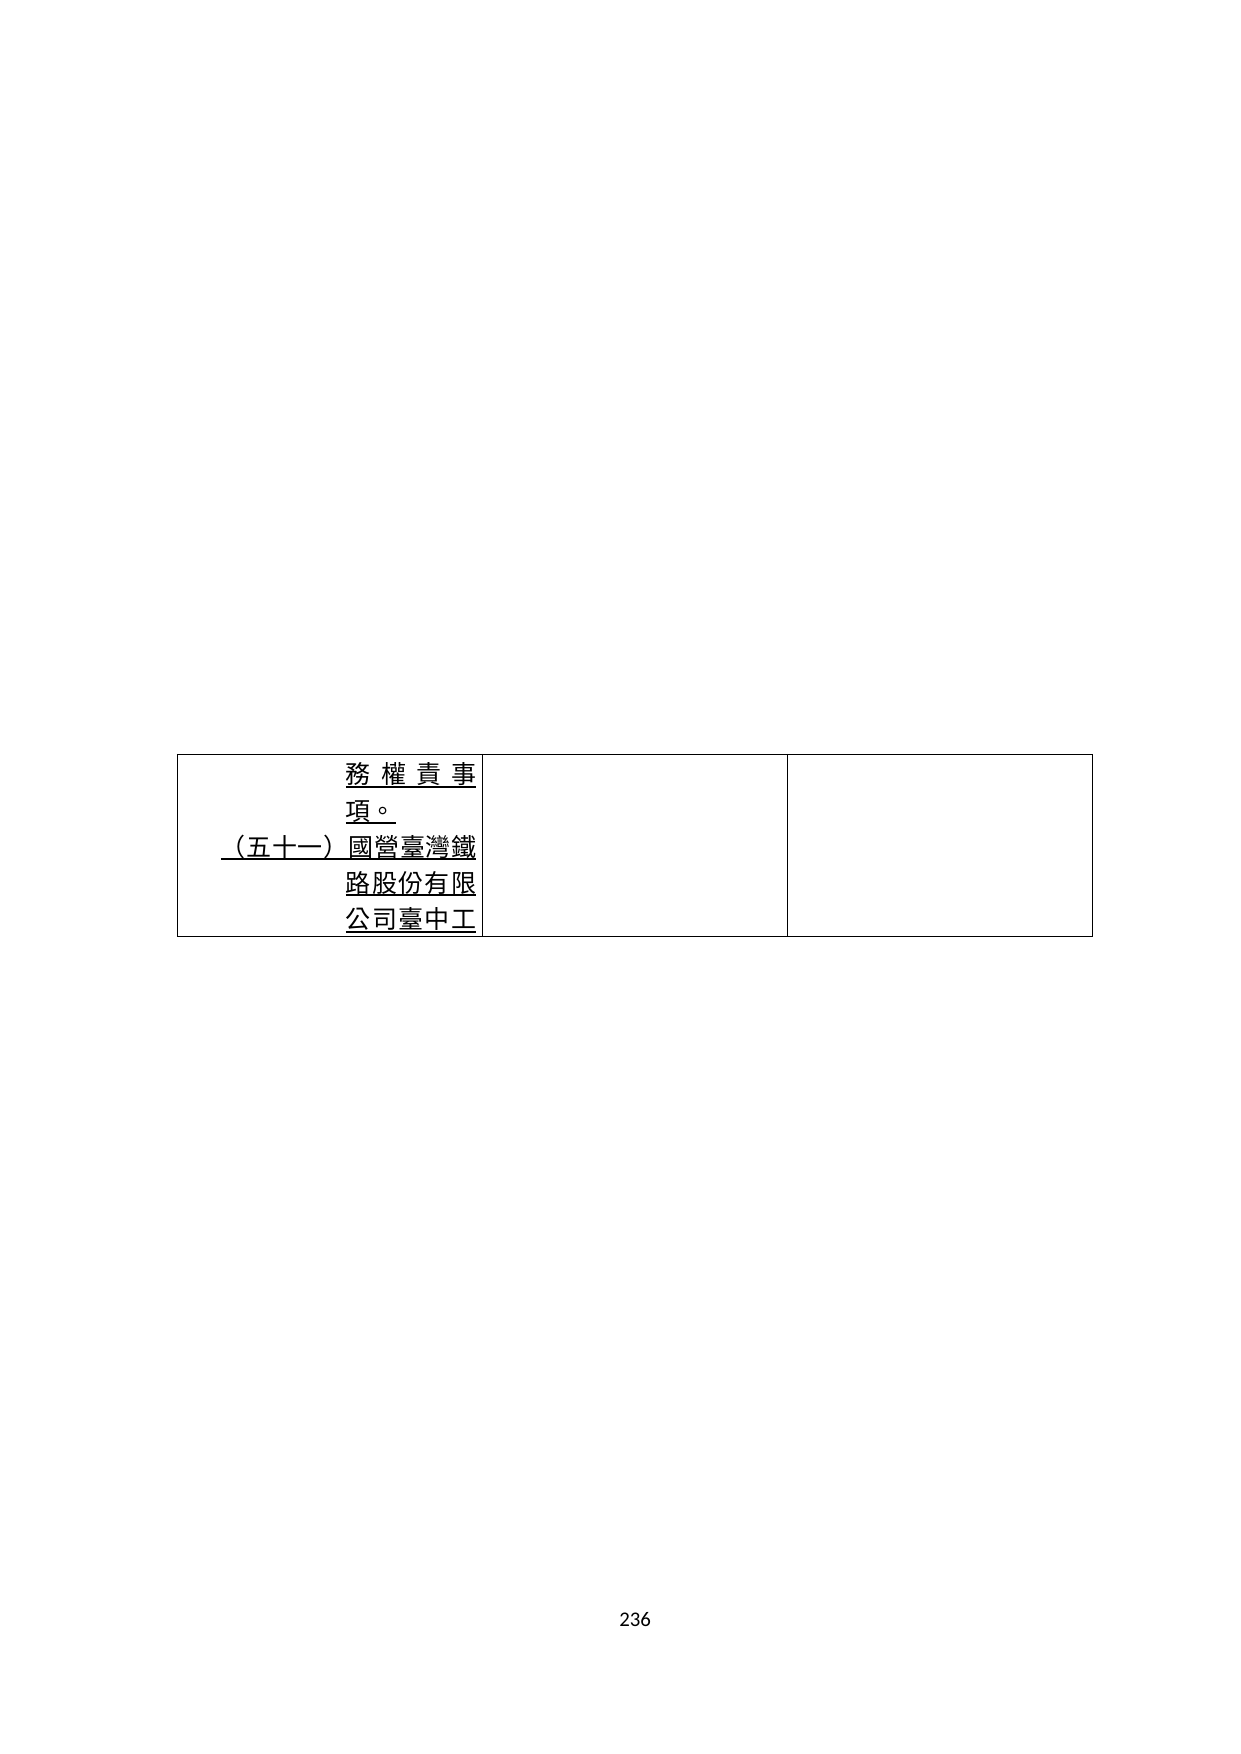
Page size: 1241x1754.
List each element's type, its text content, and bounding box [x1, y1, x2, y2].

table_cell 務權責事項。 （五十一）國營臺灣鐵路股份有限公司臺中工 [178, 755, 482, 936]
table_cell [788, 755, 1092, 936]
